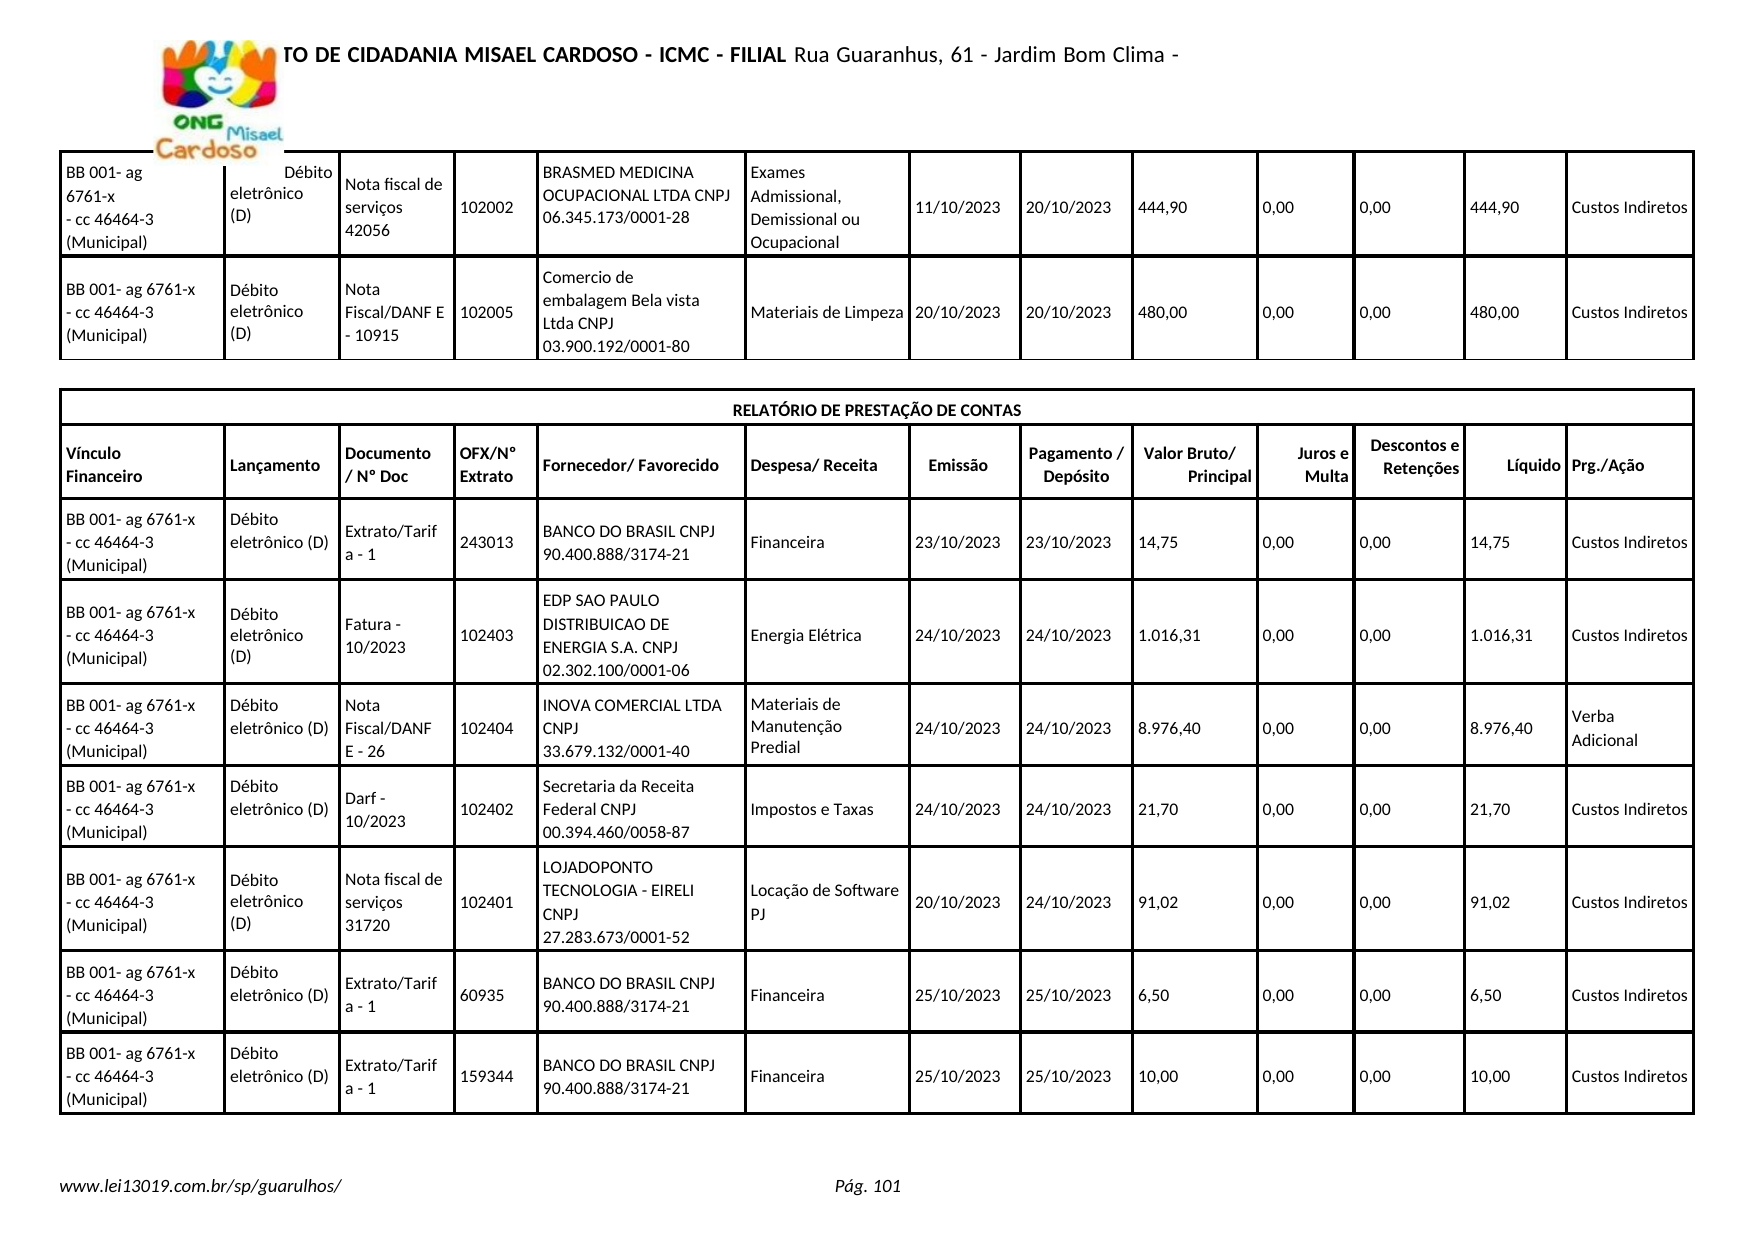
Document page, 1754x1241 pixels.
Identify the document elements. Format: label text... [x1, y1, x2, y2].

table_cell Custos Indiretos [1568, 1034, 1692, 1112]
table_cell Débito eletrônico (D) [226, 952, 338, 1030]
table_cell 25/10/2023 [1022, 1034, 1131, 1112]
table_cell Custos Indiretos [1568, 153, 1692, 254]
table_cell BANCO DO BRASIL CNPJ 90.400.888/3174-21 [539, 952, 744, 1030]
table_cell Secretaria da Receita Federal CNPJ 00.394.460/0058-87 [539, 767, 744, 845]
table_cell 10,00 [1466, 1034, 1565, 1112]
table_cell Fornecedor/ Favorecido [539, 426, 744, 497]
table_cell 480,00 [1134, 258, 1256, 359]
table_cell 25/10/2023 [1022, 952, 1131, 1030]
table_cell Nota Fiscal/DANF E - 10915 [341, 258, 453, 359]
table_cell Nota fiscal de serviços 31720 [341, 848, 453, 949]
table_cell 21,70 [1466, 767, 1565, 845]
table_cell Darf - 10/2023 [341, 767, 453, 845]
table_cell Fatura - 10/2023 [341, 581, 453, 682]
table_cell BB 001- ag 6761-x - cc 46464-3 (Municipal) [62, 952, 223, 1030]
table_cell Despesa/ Receita [747, 426, 908, 497]
table_cell OFX/Nº Extrato [456, 426, 536, 497]
table_cell 14,75 [1466, 500, 1565, 578]
table_cell Débito eletrônico (D) [226, 153, 338, 254]
table_cell 1.016,31 [1466, 581, 1565, 682]
table_header RELATÓRIO DE PRESTAÇÃO DE CONTAS [62, 391, 1692, 422]
table_cell 0,00 [1356, 258, 1463, 359]
table_cell Locação de Software PJ [747, 848, 908, 949]
table_cell 24/10/2023 [1022, 581, 1131, 682]
table_cell Valor Bruto/ Principal [1134, 426, 1256, 497]
table_cell 102402 [456, 767, 536, 845]
table_cell 102403 [456, 581, 536, 682]
table_cell 0,00 [1356, 767, 1463, 845]
table_cell Financeira [747, 952, 908, 1030]
table_cell 24/10/2023 [1022, 767, 1131, 845]
table_cell 444,90 [1134, 153, 1256, 254]
table_cell Financeira [747, 500, 908, 578]
table_cell 0,00 [1356, 500, 1463, 578]
table_cell Pagamento / Depósito [1022, 426, 1131, 497]
table_cell 25/10/2023 [911, 1034, 1019, 1112]
table_cell 444,90 [1466, 153, 1565, 254]
table_cell 8.976,40 [1134, 685, 1256, 763]
table_cell Verba Adicional [1568, 685, 1692, 763]
table_cell Débito eletrônico (D) [226, 685, 338, 763]
table_cell 20/10/2023 [911, 848, 1019, 949]
table_cell Documento / Nº Doc [341, 426, 453, 497]
table_cell BB 001- ag 6761-x - cc 46464-3 (Municipal) [62, 153, 223, 254]
table_cell 11/10/2023 [911, 153, 1019, 254]
table_cell 0,00 [1259, 848, 1352, 949]
table_cell 6,50 [1134, 952, 1256, 1030]
table_cell 0,00 [1259, 767, 1352, 845]
table_cell 8.976,40 [1466, 685, 1565, 763]
table_cell 24/10/2023 [911, 685, 1019, 763]
table_cell 0,00 [1356, 153, 1463, 254]
table_cell 102404 [456, 685, 536, 763]
table_cell Impostos e Taxas [747, 767, 908, 845]
table_cell Débito eletrônico (D) [226, 848, 338, 949]
table_cell Juros e Multa [1259, 426, 1352, 497]
table_cell 10,00 [1134, 1034, 1256, 1112]
table_cell LOJADOPONTO TECNOLOGIA - EIRELI CNPJ 27.283.673/0001-52 [539, 848, 744, 949]
table_cell BANCO DO BRASIL CNPJ 90.400.888/3174-21 [539, 1034, 744, 1112]
table_cell 24/10/2023 [911, 581, 1019, 682]
table_cell 0,00 [1356, 848, 1463, 949]
table_cell 0,00 [1259, 581, 1352, 682]
table_cell Nota fiscal de serviços 42056 [341, 153, 453, 254]
table_cell 159344 [456, 1034, 536, 1112]
table_cell Emissão [911, 426, 1019, 497]
table_cell BB 001- ag 6761-x - cc 46464-3 (Municipal) [62, 767, 223, 845]
table_cell Custos Indiretos [1568, 258, 1692, 359]
table_cell Custos Indiretos [1568, 848, 1692, 949]
table_cell Extrato/Tarif a - 1 [341, 500, 453, 578]
table_cell 0,00 [1259, 153, 1352, 254]
table_cell Débito eletrônico (D) [226, 581, 338, 682]
table_cell 91,02 [1134, 848, 1256, 949]
table_cell 24/10/2023 [911, 767, 1019, 845]
table_cell 0,00 [1356, 685, 1463, 763]
table_cell 25/10/2023 [911, 952, 1019, 1030]
table_cell 102002 [456, 153, 536, 254]
table_cell BANCO DO BRASIL CNPJ 90.400.888/3174-21 [539, 500, 744, 578]
table_cell Custos Indiretos [1568, 952, 1692, 1030]
table_cell 14,75 [1134, 500, 1256, 578]
table_cell Custos Indiretos [1568, 500, 1692, 578]
table_cell Vínculo Financeiro [62, 426, 223, 497]
table_cell 20/10/2023 [1022, 258, 1131, 359]
table_cell 23/10/2023 [911, 500, 1019, 578]
table_cell Débito eletrônico (D) [226, 500, 338, 578]
table_cell BB 001- ag 6761-x - cc 46464-3 (Municipal) [62, 1034, 223, 1112]
table_cell 480,00 [1466, 258, 1565, 359]
table_cell 24/10/2023 [1022, 848, 1131, 949]
table_cell 0,00 [1356, 581, 1463, 682]
table_cell BB 001- ag 6761-x - cc 46464-3 (Municipal) [62, 500, 223, 578]
table_cell 60935 [456, 952, 536, 1030]
table_cell 20/10/2023 [911, 258, 1019, 359]
table_cell 102401 [456, 848, 536, 949]
table_cell Materiais de Limpeza [747, 258, 908, 359]
table_cell BRASMED MEDICINA OCUPACIONAL LTDA CNPJ 06.345.173/0001-28 [539, 153, 744, 254]
table_cell Energia Elétrica [747, 581, 908, 682]
table_cell 243013 [456, 500, 536, 578]
table_cell 0,00 [1259, 258, 1352, 359]
table_cell Financeira [747, 1034, 908, 1112]
table_cell Descontos e Retenções [1356, 426, 1463, 497]
table_cell BB 001- ag 6761-x - cc 46464-3 (Municipal) [62, 685, 223, 763]
table_cell Prg./Ação [1568, 426, 1692, 497]
table_cell 21,70 [1134, 767, 1256, 845]
table_cell 0,00 [1259, 500, 1352, 578]
table_cell Comercio de embalagem Bela vista Ltda CNPJ 03.900.192/0001-80 [539, 258, 744, 359]
table_cell Lançamento [226, 426, 338, 497]
table_cell 23/10/2023 [1022, 500, 1131, 578]
table_cell Débito eletrônico (D) [226, 767, 338, 845]
table_cell Líquido [1466, 426, 1565, 497]
table_cell 20/10/2023 [1022, 153, 1131, 254]
table_cell BB 001- ag 6761-x - cc 46464-3 (Municipal) [62, 258, 223, 359]
table_cell INOVA COMERCIAL LTDA CNPJ 33.679.132/0001-40 [539, 685, 744, 763]
table_cell Débito eletrônico (D) [226, 1034, 338, 1112]
table_cell Débito eletrônico (D) [226, 258, 338, 359]
table_cell 0,00 [1259, 952, 1352, 1030]
table_cell 91,02 [1466, 848, 1565, 949]
table_cell Extrato/Tarif a - 1 [341, 1034, 453, 1112]
table_cell 0,00 [1356, 1034, 1463, 1112]
table_cell 102005 [456, 258, 536, 359]
table_cell Custos Indiretos [1568, 581, 1692, 682]
table_cell 6,50 [1466, 952, 1565, 1030]
table_cell Exames Admissional, Demissional ou Ocupacional [747, 153, 908, 254]
table_cell BB 001- ag 6761-x - cc 46464-3 (Municipal) [62, 581, 223, 682]
table_cell 0,00 [1259, 685, 1352, 763]
table_cell 0,00 [1259, 1034, 1352, 1112]
table_cell Custos Indiretos [1568, 767, 1692, 845]
table_cell Nota Fiscal/DANF E - 26 [341, 685, 453, 763]
table_cell Materiais de Manutenção Predial [747, 685, 908, 763]
table_cell 24/10/2023 [1022, 685, 1131, 763]
table_cell BB 001- ag 6761-x - cc 46464-3 (Municipal) [62, 848, 223, 949]
table_cell 0,00 [1356, 952, 1463, 1030]
table_cell Extrato/Tarif a - 1 [341, 952, 453, 1030]
table_cell EDP SAO PAULO DISTRIBUICAO DE ENERGIA S.A. CNPJ 02.302.100/0001-06 [539, 581, 744, 682]
table_cell 1.016,31 [1134, 581, 1256, 682]
